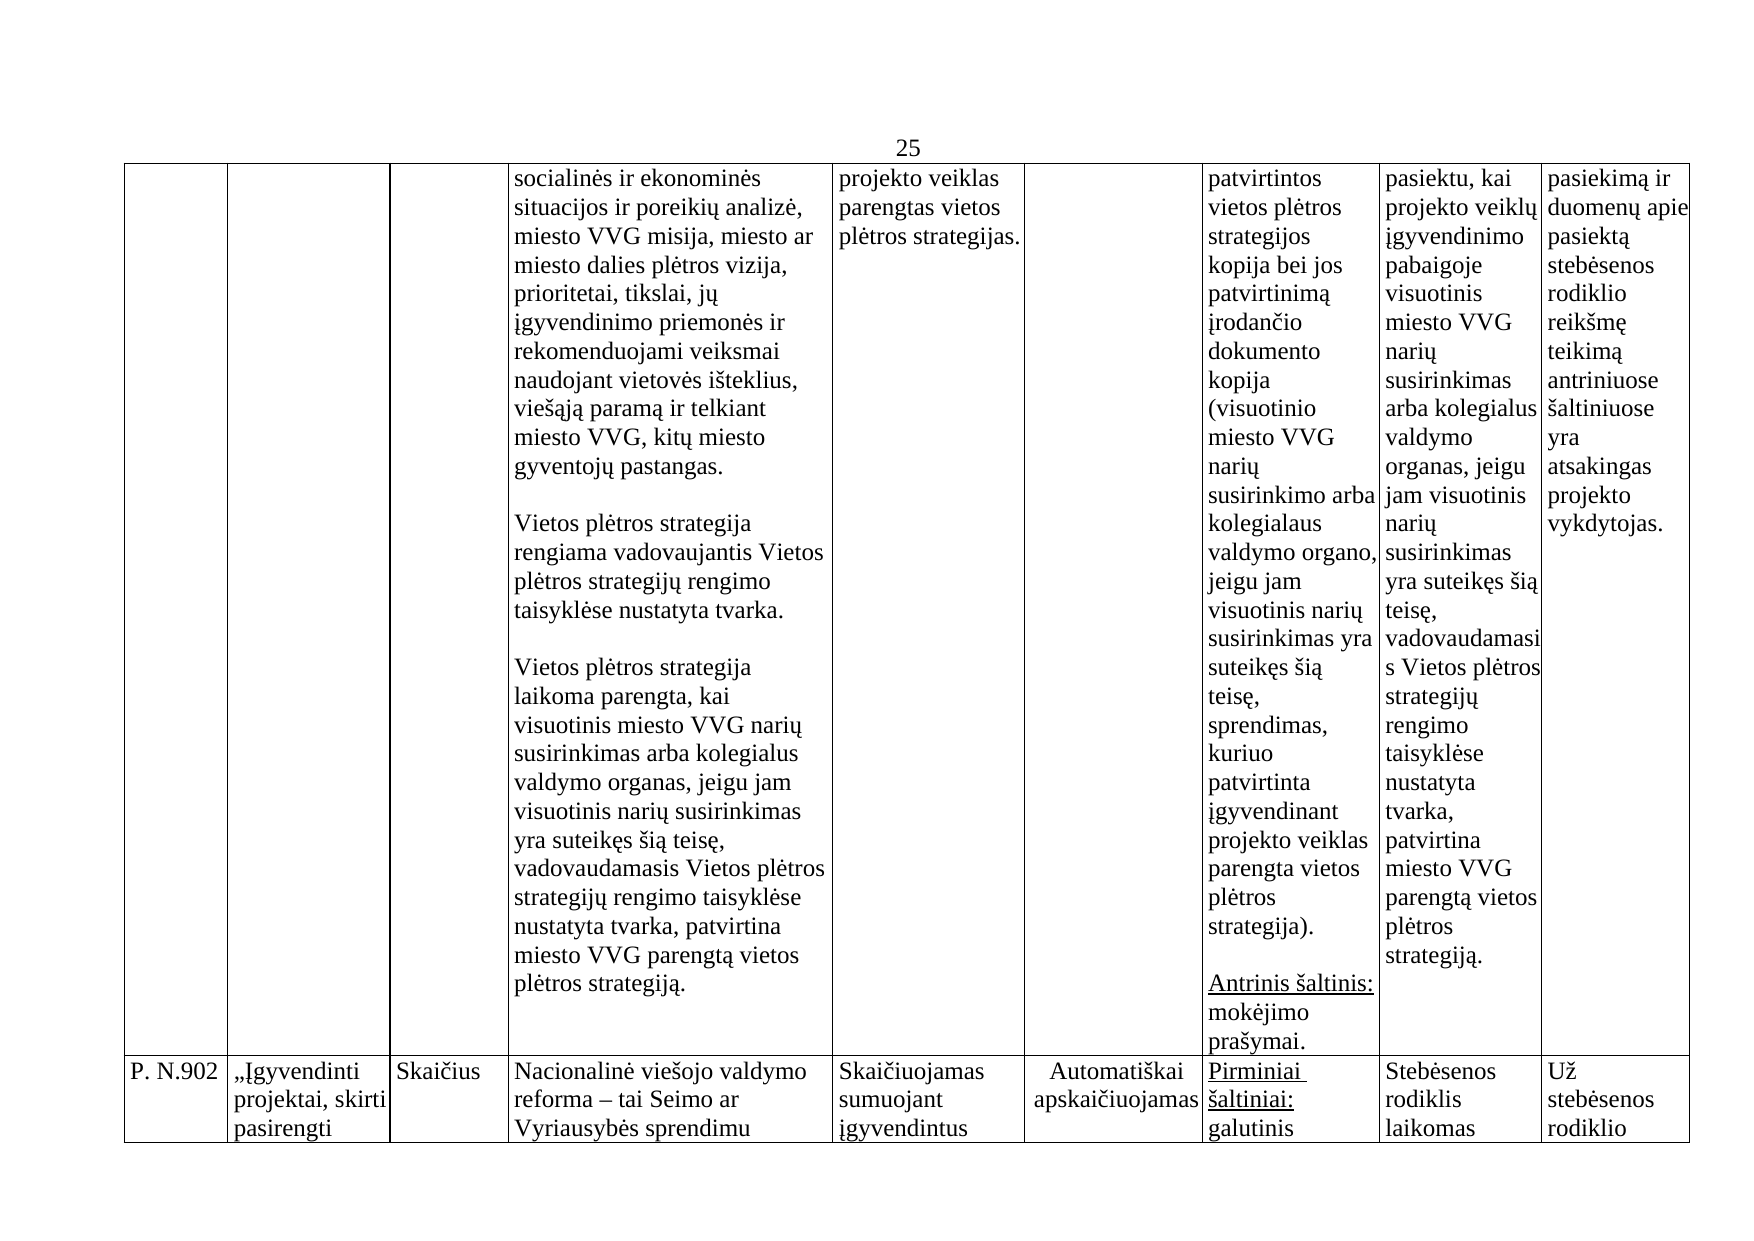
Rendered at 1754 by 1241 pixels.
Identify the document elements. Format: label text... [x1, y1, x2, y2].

table_cell Skaičius [391, 1056, 508, 1142]
table_cell projekto veiklas parengtas vietos plėtros strategijas. [833, 164, 1024, 1055]
table_cell Pirminiai šaltiniai: galutinis [1203, 1056, 1379, 1142]
table_cell [391, 164, 508, 1055]
table_cell Stebėsenos rodiklis laikomas [1380, 1056, 1541, 1142]
table_cell Nacionalinė viešojo valdymo reforma – tai Seimo ar Vyriausybės sprendimu [509, 1056, 832, 1142]
table_cell Skaičiuojamas sumuojant įgyvendintus [833, 1056, 1024, 1142]
table_cell „Įgyvendinti projektai, skirti pasirengti [228, 1056, 389, 1142]
table_cell [1025, 164, 1202, 1055]
table_cell pasiekimą ir duomenų apie pasiektą stebėsenos rodiklio reikšmę teikimą antriniuose šaltiniuose yra atsakingas projekto vykdytojas. [1542, 164, 1689, 1055]
table_cell Už stebėsenos rodiklio [1542, 1056, 1689, 1142]
table_cell patvirtintos vietos plėtros strategijos kopija bei jos patvirtinimą įrodančio dokumento kopija (visuotinio miesto VVG narių susirinkimo arba kolegialaus valdymo organo, jeigu jam visuotinis narių susirinkimas yra suteikęs šią teisę, sprendimas, kuriuo patvirtinta įgyvendinant projekto veiklas parengta vietos plėtros strategija). Antrinis šaltinis: mokėjimo prašymai. [1203, 164, 1379, 1055]
table_cell Automatiškai apskaičiuojamas [1025, 1056, 1202, 1142]
table_cell [228, 164, 389, 1055]
table_cell socialinės ir ekonominės situacijos ir poreikių analizė, miesto VVG misija, miesto ar miesto dalies plėtros vizija, prioritetai, tikslai, jų įgyvendinimo priemonės ir rekomenduojami veiksmai naudojant vietovės išteklius, viešąją paramą ir telkiant miesto VVG, kitų miesto gyventojų pastangas. Vietos plėtros strategija rengiama vadovaujantis Vietos plėtros strategijų rengimo taisyklėse nustatyta tvarka. Vietos plėtros strategija laikoma parengta, kai visuotinis miesto VVG narių susirinkimas arba kolegialus valdymo organas, jeigu jam visuotinis narių susirinkimas yra suteikęs šią teisę, vadovaudamasis Vietos plėtros strategijų rengimo taisyklėse nustatyta tvarka, patvirtina miesto VVG parengtą vietos plėtros strategiją. [509, 164, 832, 1055]
table_cell P. N.902 [125, 1056, 227, 1142]
table_cell [125, 164, 227, 1055]
table_cell pasiektu, kai projekto veiklų įgyvendinimo pabaigoje visuotinis miesto VVG narių susirinkimas arba kolegialus valdymo organas, jeigu jam visuotinis narių susirinkimas yra suteikęs šią teisę, vadovaudamasis Vietos plėtros strategijų rengimo taisyklėse nustatyta tvarka, patvirtina miesto VVG parengtą vietos plėtros strategiją. [1380, 164, 1541, 1055]
